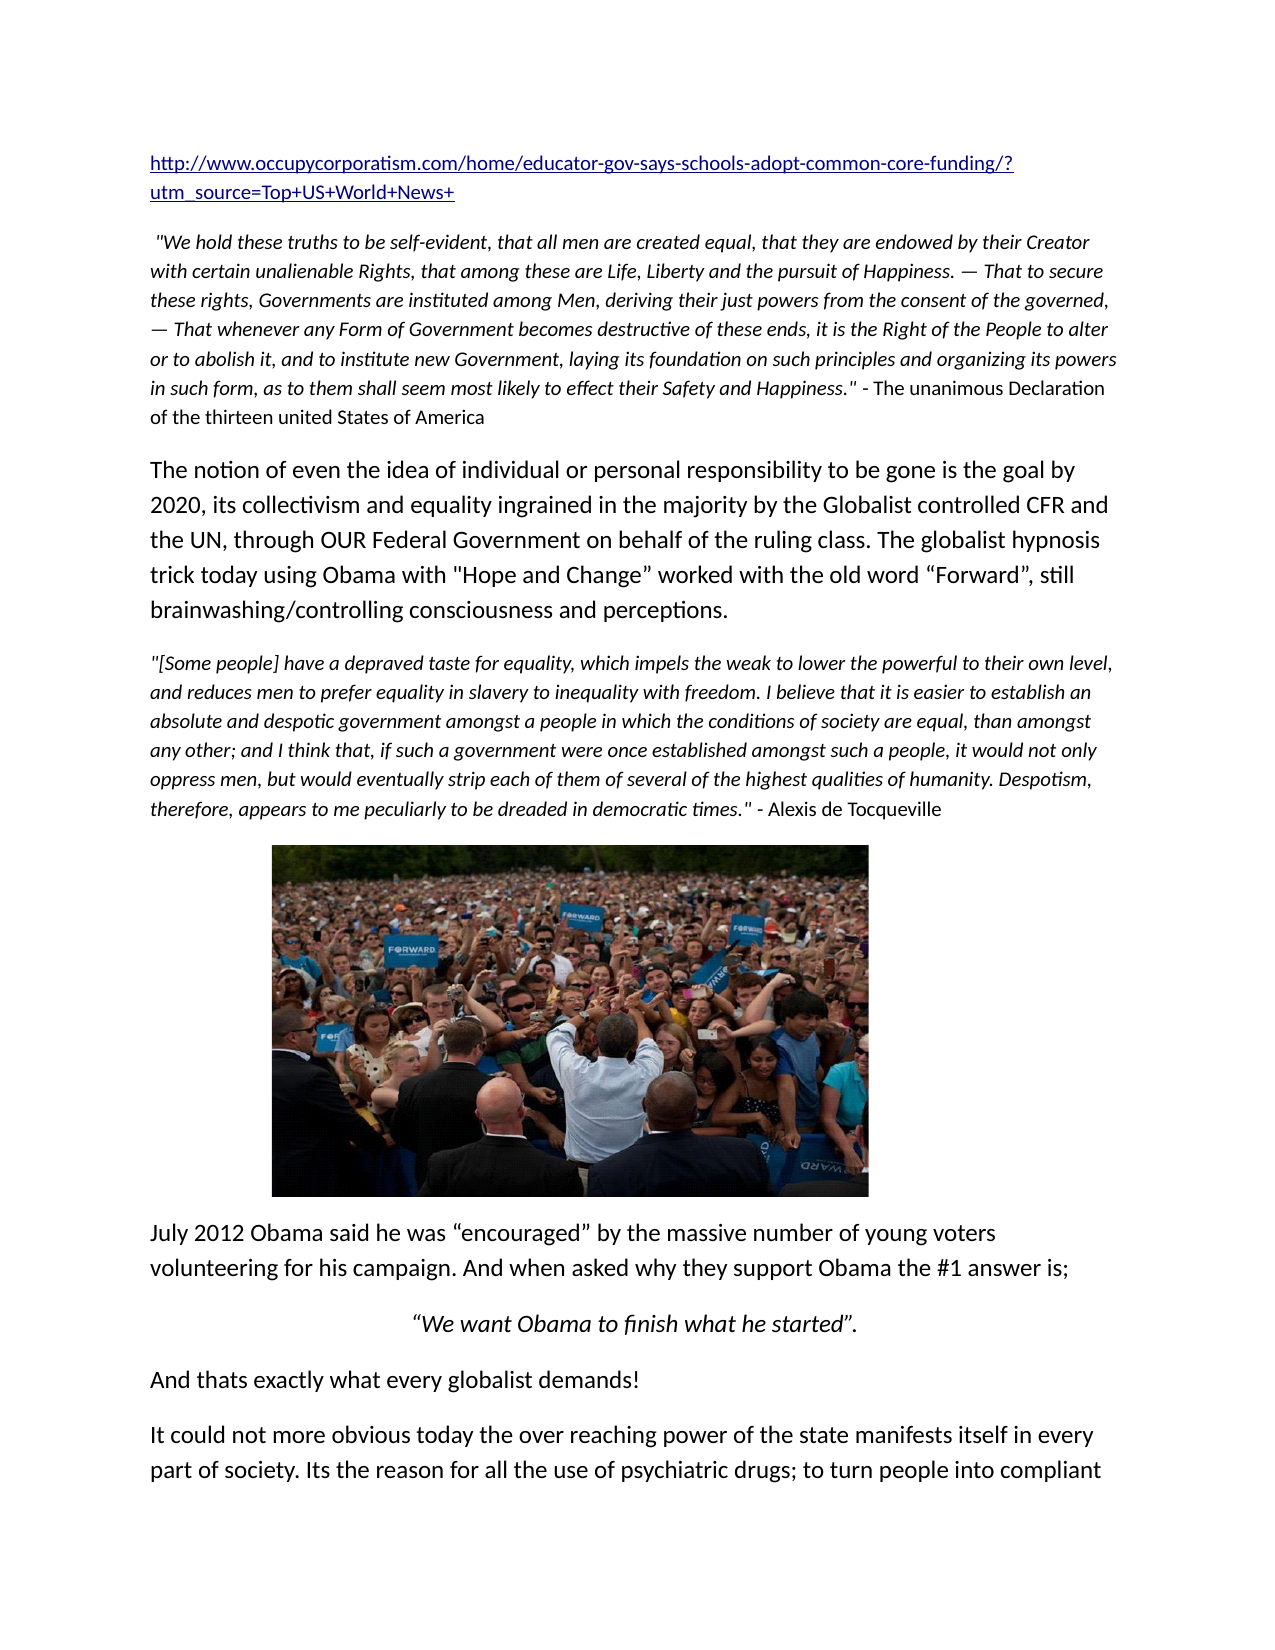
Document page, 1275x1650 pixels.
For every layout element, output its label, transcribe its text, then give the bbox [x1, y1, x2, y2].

text http://www.occupycorporatism.com/home/educator-gov-says-schools-adopt-common-core-funding/?utm_source=Top+US+World+News+ [150, 150, 1125, 204]
text The notion of even the idea of individual or personal responsibility to be gone is the goal by 2020, its collectivism and equality ingrained in the majority by the Globalist controlled CFR and the UN, through OUR Federal Government on behalf of the ruling class. The globalist hypnosis trick today using Obama with "Hope and Change” worked with the old word “Forward”, still brainwashing/controlling consciousness and perceptions. [150, 454, 1125, 625]
text And thats exactly what every globalist demands! [150, 1364, 1125, 1394]
text It could not more obvious today the over reaching power of the state manifests itself in every part of society. Its the reason for all the use of psychiatric drugs; to turn people into compliant [150, 1419, 1125, 1485]
text "[Some people] have a depraved taste for equality, which impels the weak to lower the powerful to their own level, and reduces men to prefer equality in slavery to inequality with freedom. I believe that it is easier to establish an absolute and despotic government amongst a people in which the conditions of society are equal, than amongst any other; and I think that, if such a government were once established amongst such a people, it would not only oppress men, but would eventually strip each of them of several of the highest qualities of humanity. Despotism, therefore, appears to me peculiarly to be dreaded in democratic times." - Alexis de Tocqueville [150, 650, 1125, 821]
text July 2012 Obama said he was “encouraged” by the massive number of young voters volunteering for his campaign. And when asked why they support Obama the #1 answer is; [150, 1217, 1125, 1283]
picture [271, 845, 869, 1197]
text “We want Obama to finish what he started”. [150, 1308, 1125, 1338]
text "We hold these truths to be self-evident, that all men are created equal, that they are endowed by their Creator with certain unalienable Rights, that among these are Life, Liberty and the pursuit of Happiness. — That to secure these rights, Governments are instituted among Men, deriving their just powers from the consent of the governed, — That whenever any Form of Government becomes destructive of these ends, it is the Right of the People to alter or to abolish it, and to institute new Government, laying its foundation on such principles and organizing its powers in such form, as to them shall seem most likely to effect their Safety and Happiness." - The unanimous Declaration of the thirteen united States of America [150, 229, 1125, 429]
